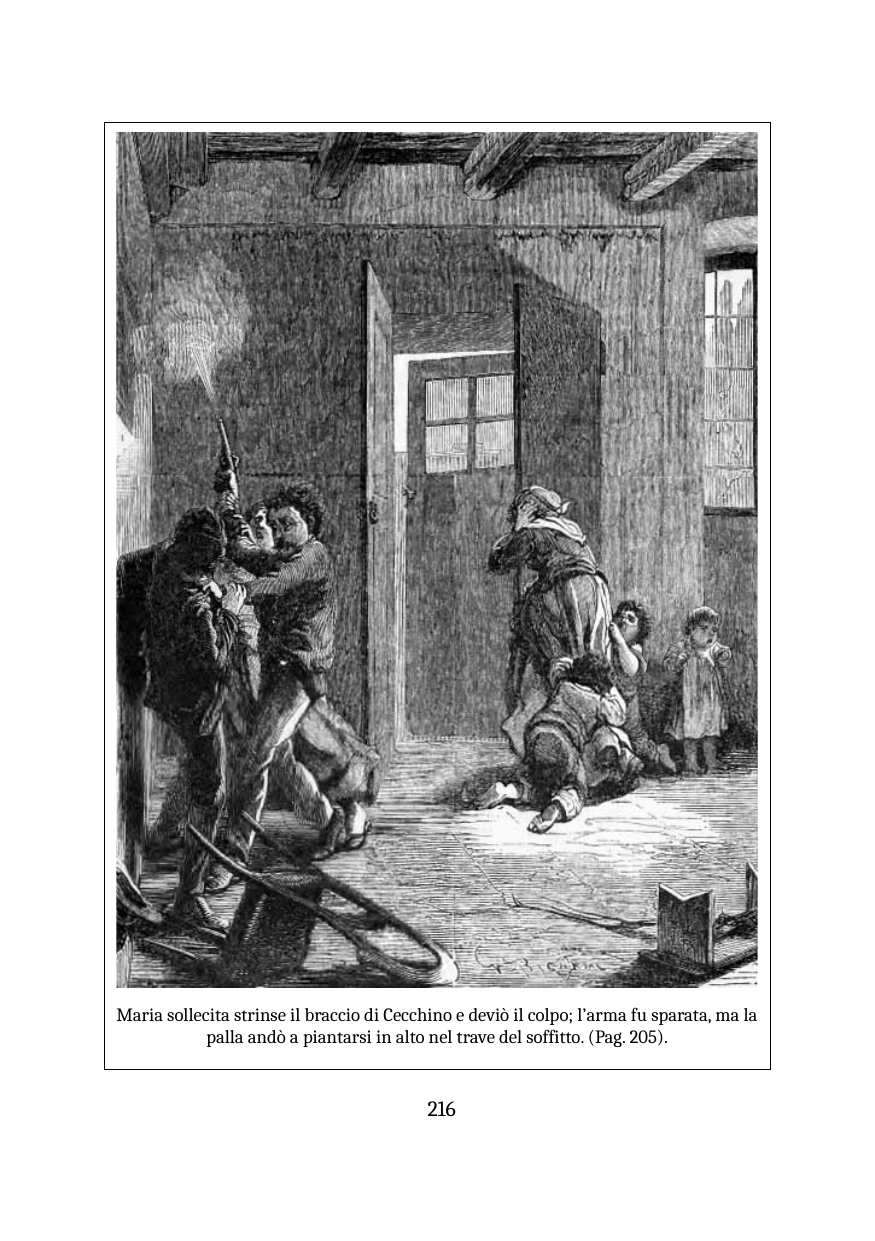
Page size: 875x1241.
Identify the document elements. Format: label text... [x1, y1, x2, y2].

text Maria sollecita strinse il braccio di Cecchino e deviò il colpo; l’arma fu sparata, ma la palla andò a piantarsi in alto nel trave del soffitto. (Pag. 205). [113, 131, 761, 1048]
picture [116, 132, 758, 988]
